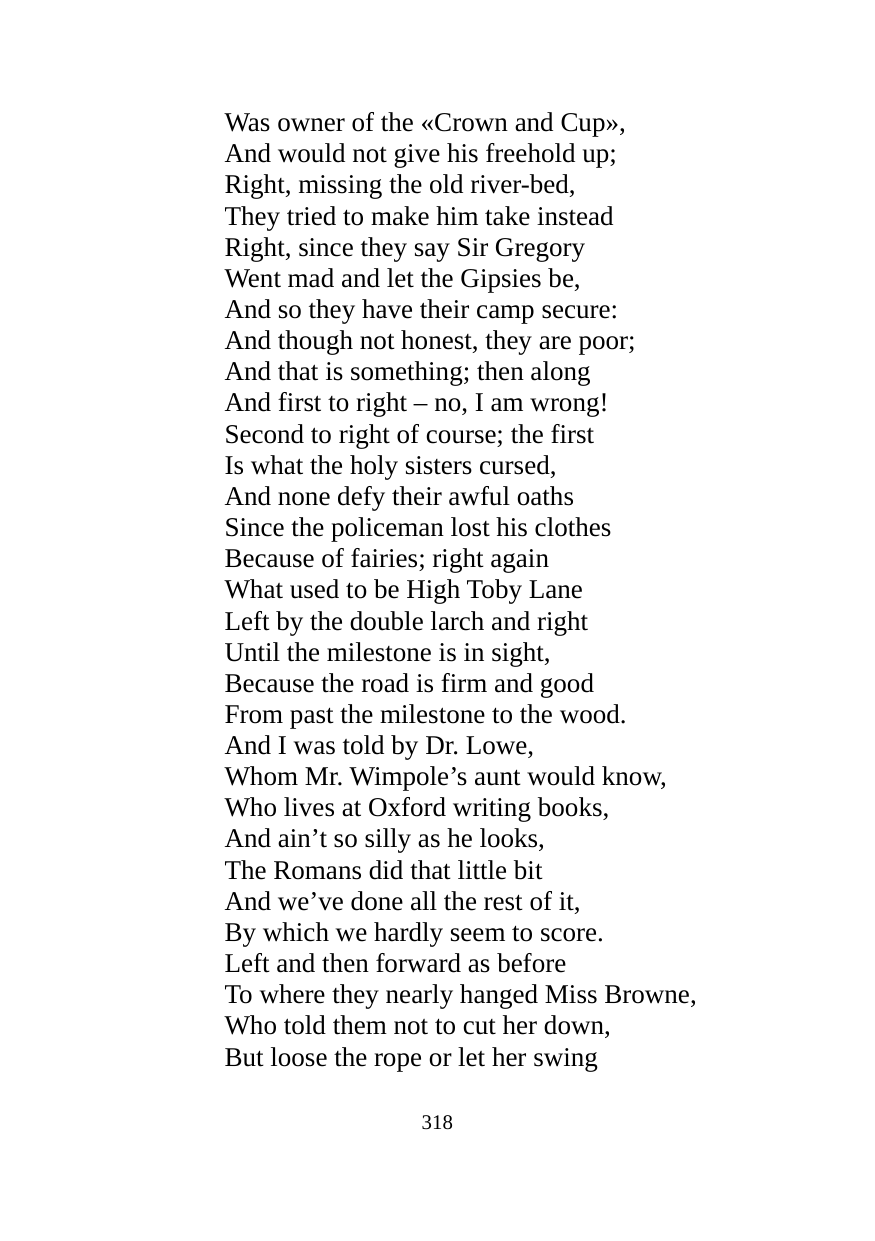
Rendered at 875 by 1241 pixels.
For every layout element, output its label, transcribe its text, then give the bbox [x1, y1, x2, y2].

text Was owner of the «Crown and Cup», And would not give his freehold up; Right, missing the old river-bed, They tried to make him take instead Right, since they say Sir Gregory Went mad and let the Gipsies be, And so they have their camp secure: And though not honest, they are poor; And that is something; then along And first to right – no, I am wrong! Second to right of course; the first Is what the holy sisters cursed, And none defy their awful oaths Since the policeman lost his clothes Because of fairies; right again What used to be High Toby Lane Left by the double larch and right Until the milestone is in sight, Because the road is firm and good From past the milestone to the wood. And I was told by Dr. Lowe, Whom Mr. Wimpole’s aunt would know, Who lives at Oxford writing books, And ain’t so silly as he looks, The Romans did that little bit And we’ve done all the rest of it, By which we hardly seem to score. Left and then forward as before To where they nearly hanged Miss Browne, Who told them not to cut her down, But loose the rope or let her swing [224, 106, 768, 1072]
